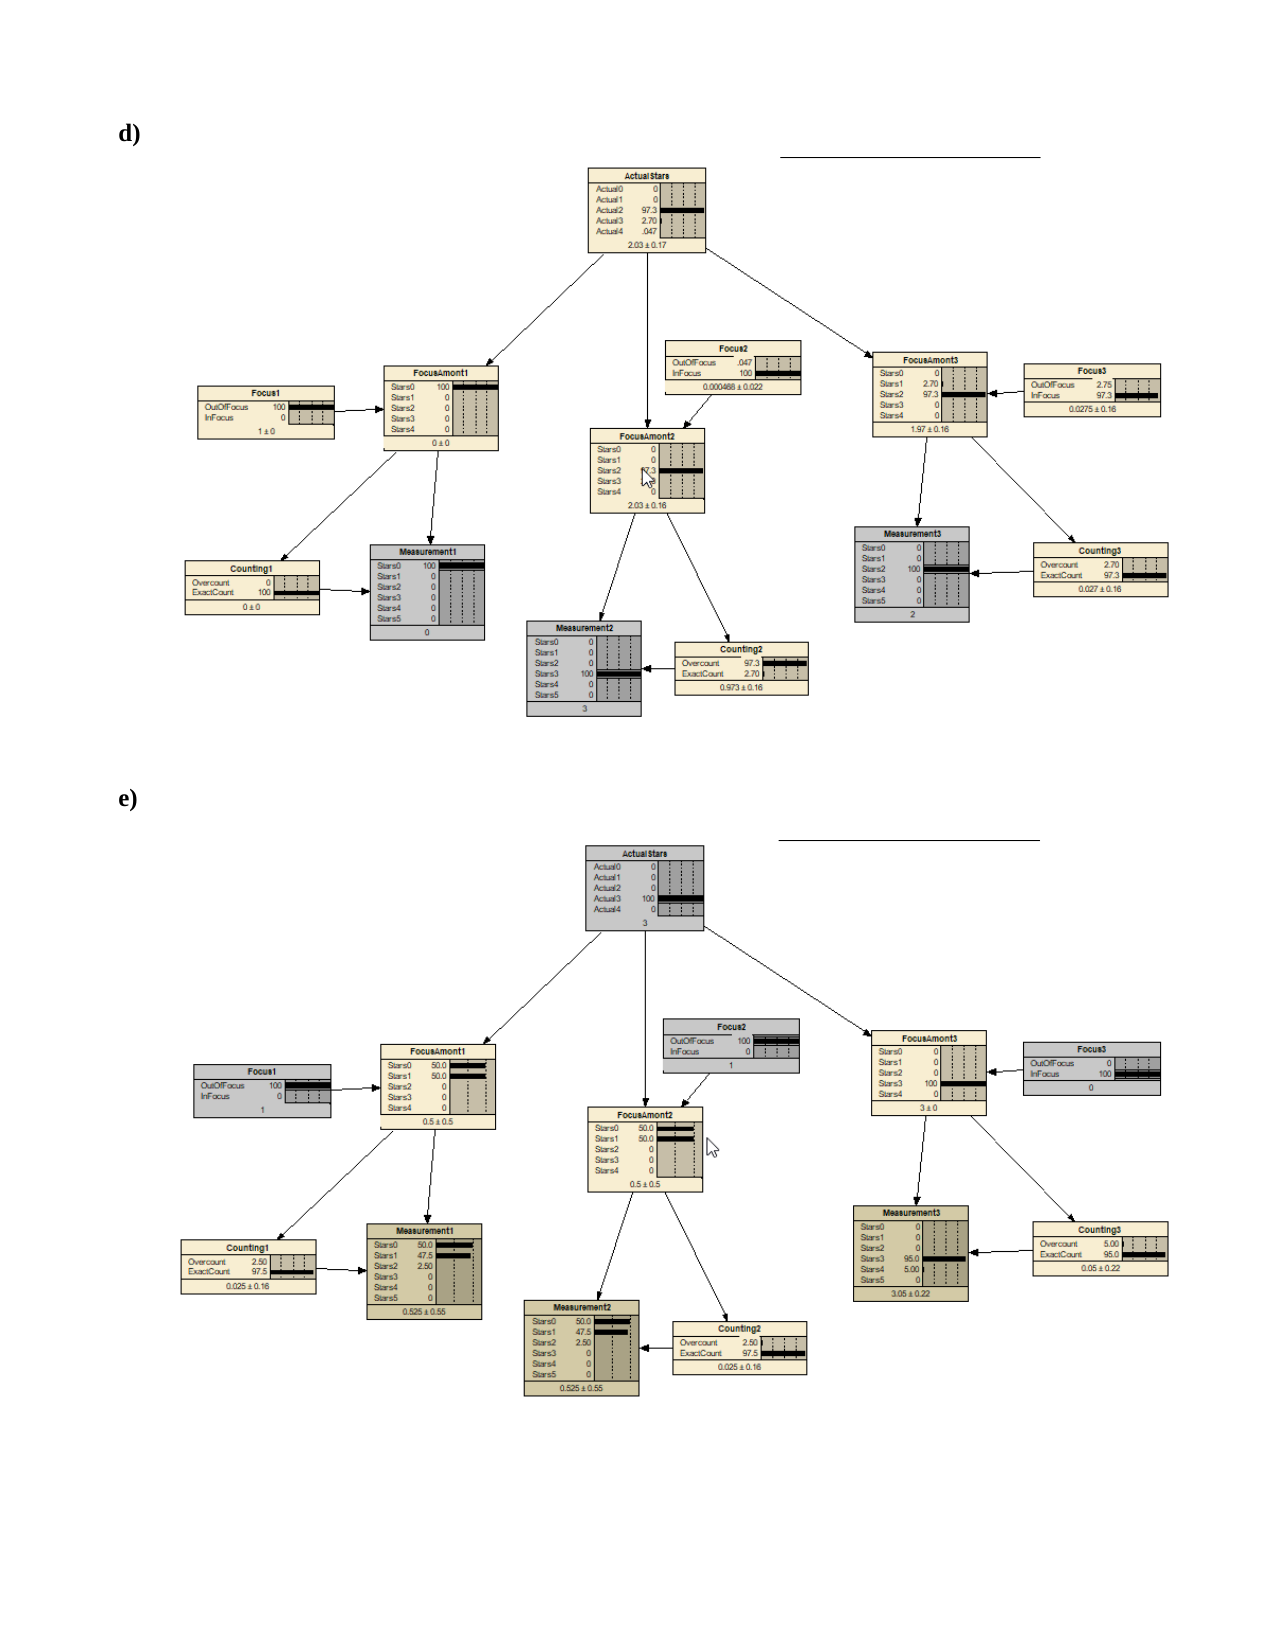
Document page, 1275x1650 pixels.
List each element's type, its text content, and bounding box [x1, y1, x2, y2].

text d) [118, 118, 1157, 147]
picture [136, 840, 1176, 1439]
text e) [118, 783, 1157, 812]
picture [136, 157, 1176, 755]
